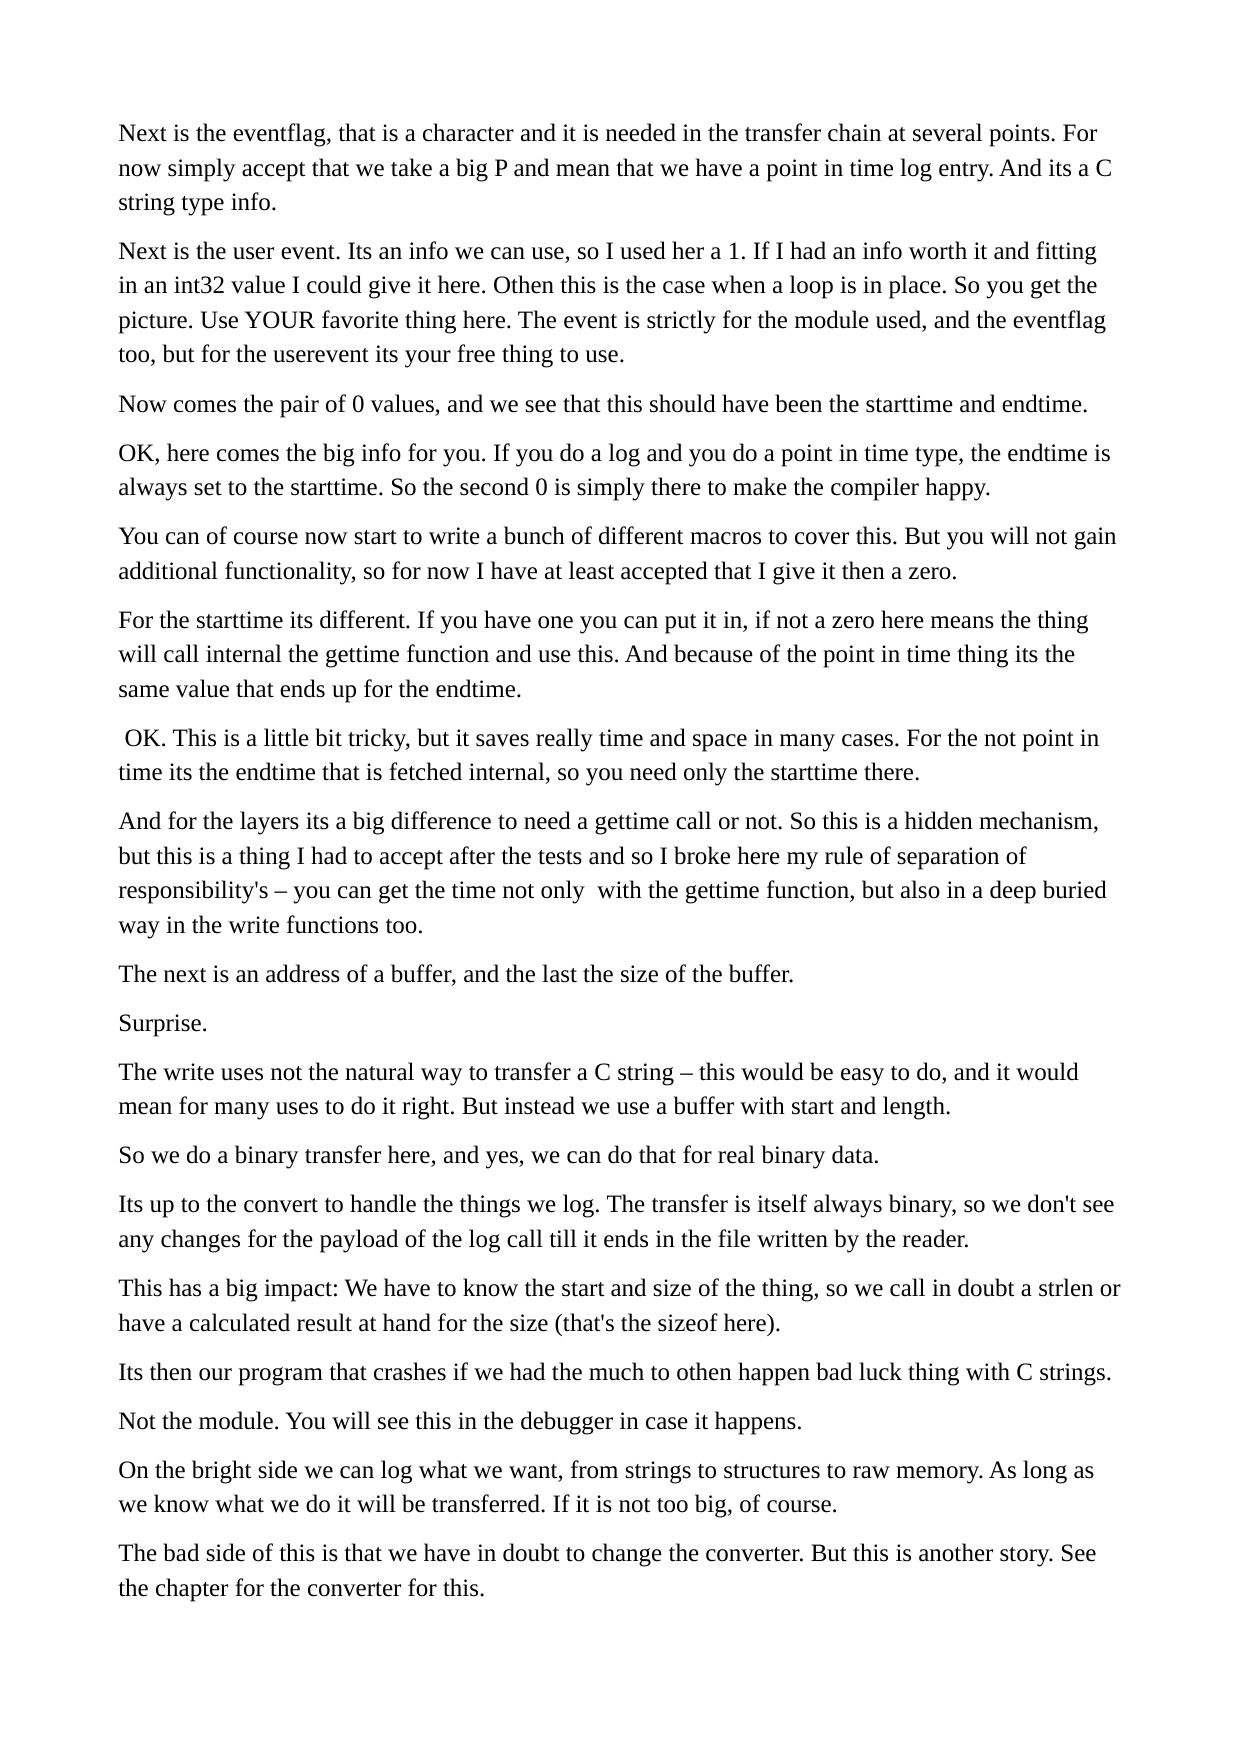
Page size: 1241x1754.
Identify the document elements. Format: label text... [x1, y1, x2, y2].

text OK, here comes the big info for you. If you do a log and you do a point in time type, the endtime is always set to the starttime. So the second 0 is simply there to make the compiler happy. [118, 438, 1122, 501]
text The bad side of this is that we have in doubt to change the converter. But this is another story. See the chapter for the converter for this. [118, 1538, 1122, 1602]
text The next is an address of a buffer, and the last the size of the buffer. [118, 959, 1122, 988]
text Surprise. [118, 1008, 1122, 1037]
text Next is the eventflag, that is a character and it is needed in the transfer chain at several points. For now simply accept that we take a big P and mean that we have a point in time log entry. And its a C string type info. [118, 118, 1122, 216]
text Not the module. You will see this in the debugger in case it happens. [118, 1406, 1122, 1434]
text You can of course now start to write a bunch of different macros to cover this. But you will not gain additional functionality, so for now I have at least accepted that I give it then a zero. [118, 521, 1122, 584]
text Its then our program that crashes if we had the much to othen happen bad luck thing with C strings. [118, 1357, 1122, 1385]
text And for the layers its a big difference to need a gettime call or not. So this is a hidden mechanism, but this is a thing I had to accept after the tests and so I broke here my rule of separation of responsibility's – you can get the time not only with the gettime function, but also in a deep buried way in the write functions too. [118, 806, 1122, 938]
text Next is the user event. Its an info we can use, so I used her a 1. If I had an info worth it and fitting in an int32 value I could give it here. Othen this is the case when a loop is in place. So you get the picture. Use YOUR favorite thing here. The event is strictly for the module used, and the eventflag too, but for the userevent its your free thing to use. [118, 236, 1122, 368]
text OK. This is a little bit tricky, but it saves really time and space in many cases. For the not point in time its the endtime that is fetched internal, so you need only the starttime there. [118, 723, 1122, 786]
text So we do a binary transfer here, and yes, we can do that for real binary data. [118, 1141, 1122, 1169]
text Now comes the pair of 0 values, and we see that this should have been the starttime and endtime. [118, 389, 1122, 417]
text This has a big impact: We have to know the start and size of the thing, so we call in doubt a strlen or have a calculated result at hand for the size (that's the sizeof here). [118, 1273, 1122, 1336]
text On the bright side we can log what we want, from strings to structures to raw memory. As long as we know what we do it will be transferred. If it is not too big, of course. [118, 1455, 1122, 1518]
text Its up to the convert to handle the things we log. The transfer is itself always binary, so we don't see any changes for the payload of the log call till it ends in the file written by the reader. [118, 1189, 1122, 1253]
text For the starttime its different. If you have one you can put it in, if not a zero here means the thing will call internal the gettime function and use this. And because of the point in time thing its the same value that ends up for the endtime. [118, 605, 1122, 702]
text The write uses not the natural way to transfer a C string – this would be easy to do, and it would mean for many uses to do it right. But instead we use a buffer with start and length. [118, 1057, 1122, 1120]
